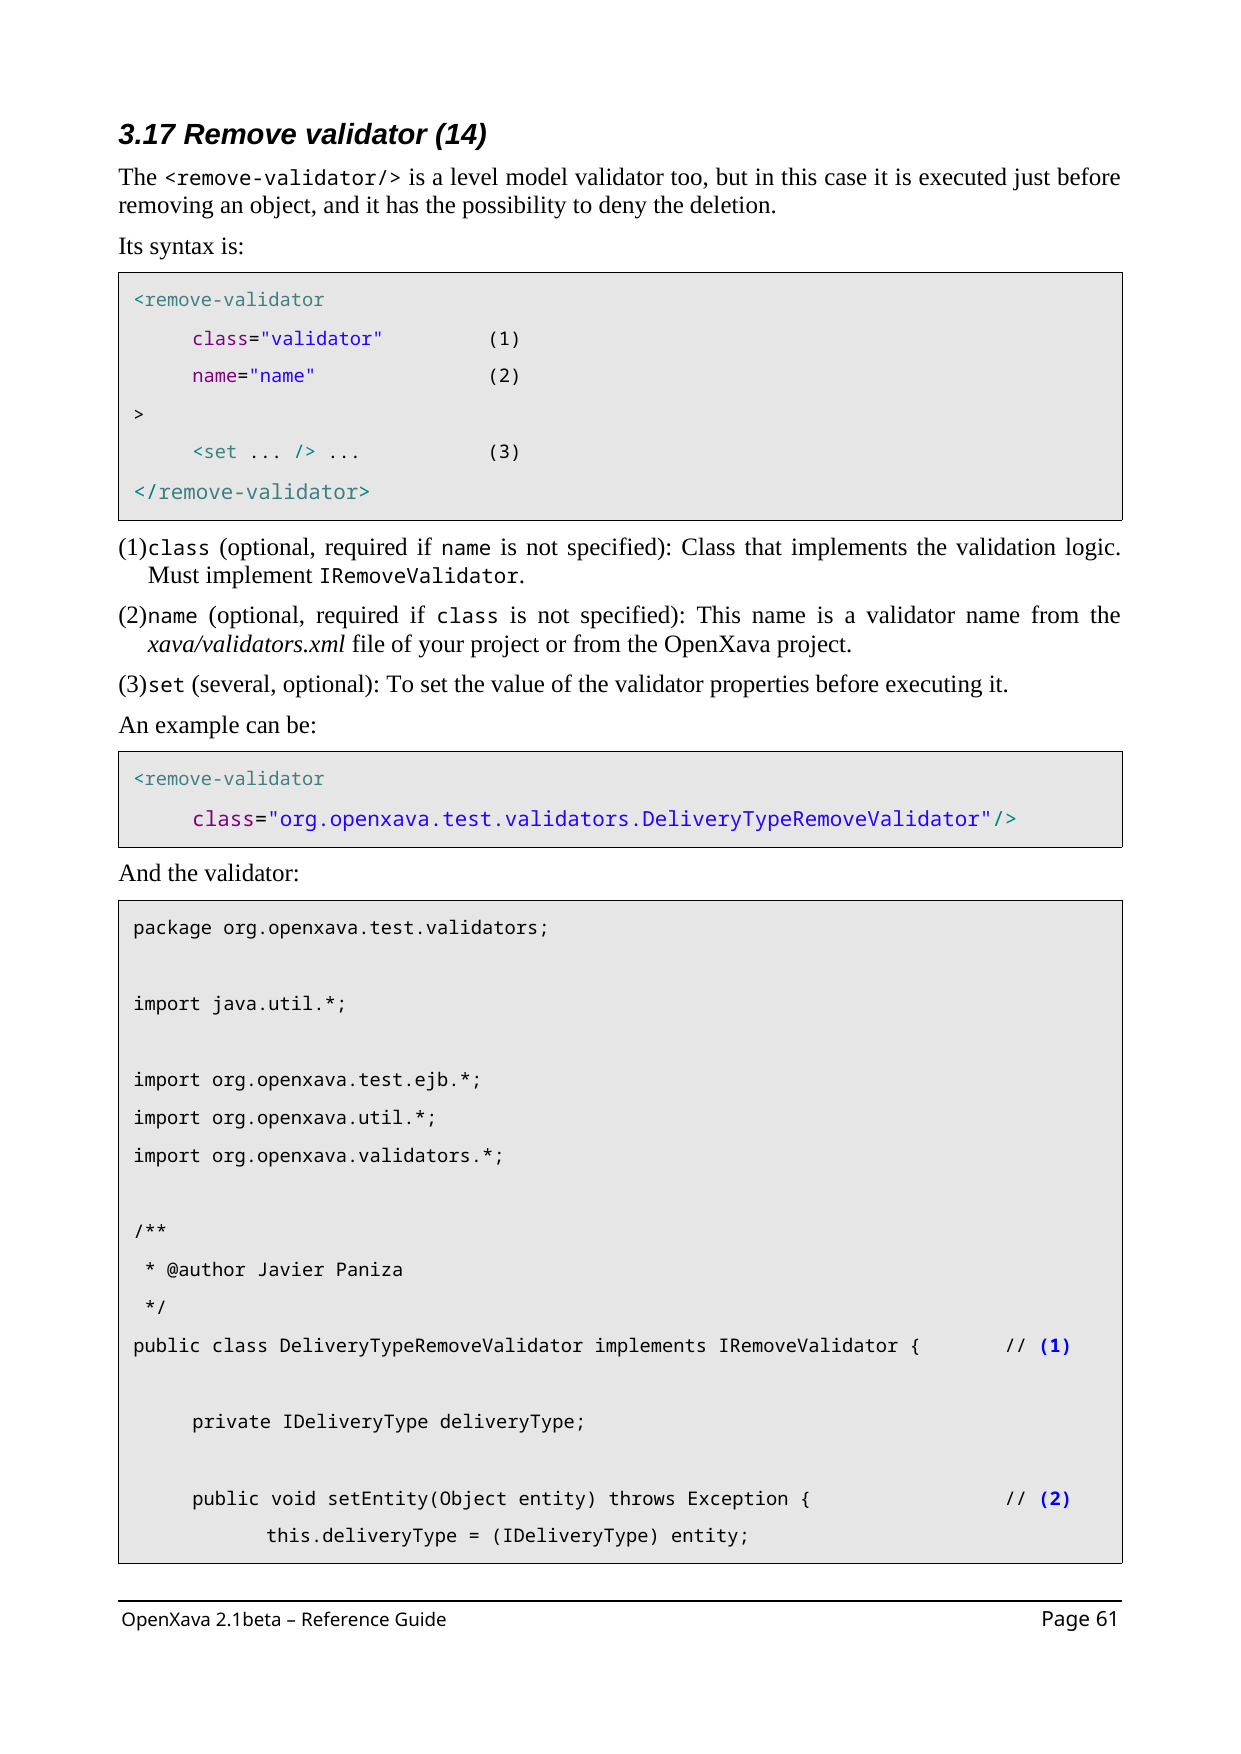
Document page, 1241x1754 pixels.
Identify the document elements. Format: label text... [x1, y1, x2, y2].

text */ [119, 1280, 1122, 1318]
text name="name" (2) [119, 348, 1122, 386]
text The <remove-validator/> is a level model validator too, but in this case it is executed just before removing an object, and it has the possibility to deny the deletion. [118, 163, 1122, 219]
text class="org.openxava.test.validators.DeliveryTypeRemoveValidator"/> [119, 789, 1122, 847]
text <remove-validator [119, 752, 1122, 789]
text <remove-validator [119, 273, 1122, 310]
text /** [119, 1204, 1122, 1242]
text public class DeliveryTypeRemoveValidator implements IRemoveValidator { // (1) [119, 1318, 1122, 1356]
list set (several, optional): To set the value of the validator properties before executing it. [118, 670, 1122, 698]
subtitle Remove validator (14) [118, 118, 1122, 151]
text * @author Javier Paniza [119, 1242, 1122, 1280]
text import org.openxava.validators.*; [119, 1128, 1122, 1166]
text this.deliveryType = (IDeliveryType) entity; [119, 1508, 1122, 1563]
text <set ... /> ... (3) [119, 424, 1122, 462]
text import org.openxava.test.ejb.*; [119, 1052, 1122, 1090]
text And the validator: [118, 859, 1122, 887]
list class (optional, required if name is not specified): Class that implements the validation logic. Must implement IRemoveValidator. [118, 533, 1122, 589]
text > [119, 386, 1122, 424]
text An example can be: [118, 711, 1122, 738]
text public void setEntity(Object entity) throws Exception { // (2) [119, 1470, 1122, 1508]
text Its syntax is: [118, 232, 1122, 259]
text import org.openxava.util.*; [119, 1090, 1122, 1128]
text class="validator" (1) [119, 310, 1122, 348]
text package org.openxava.test.validators; [119, 901, 1122, 938]
text </remove-validator> [119, 462, 1122, 520]
list name (optional, required if class is not specified): This name is a validator name from the xava/validators.xml file of your project or from the OpenXava project. [118, 602, 1122, 657]
text private IDeliveryType deliveryType; [119, 1394, 1122, 1432]
text import java.util.*; [119, 976, 1122, 1014]
